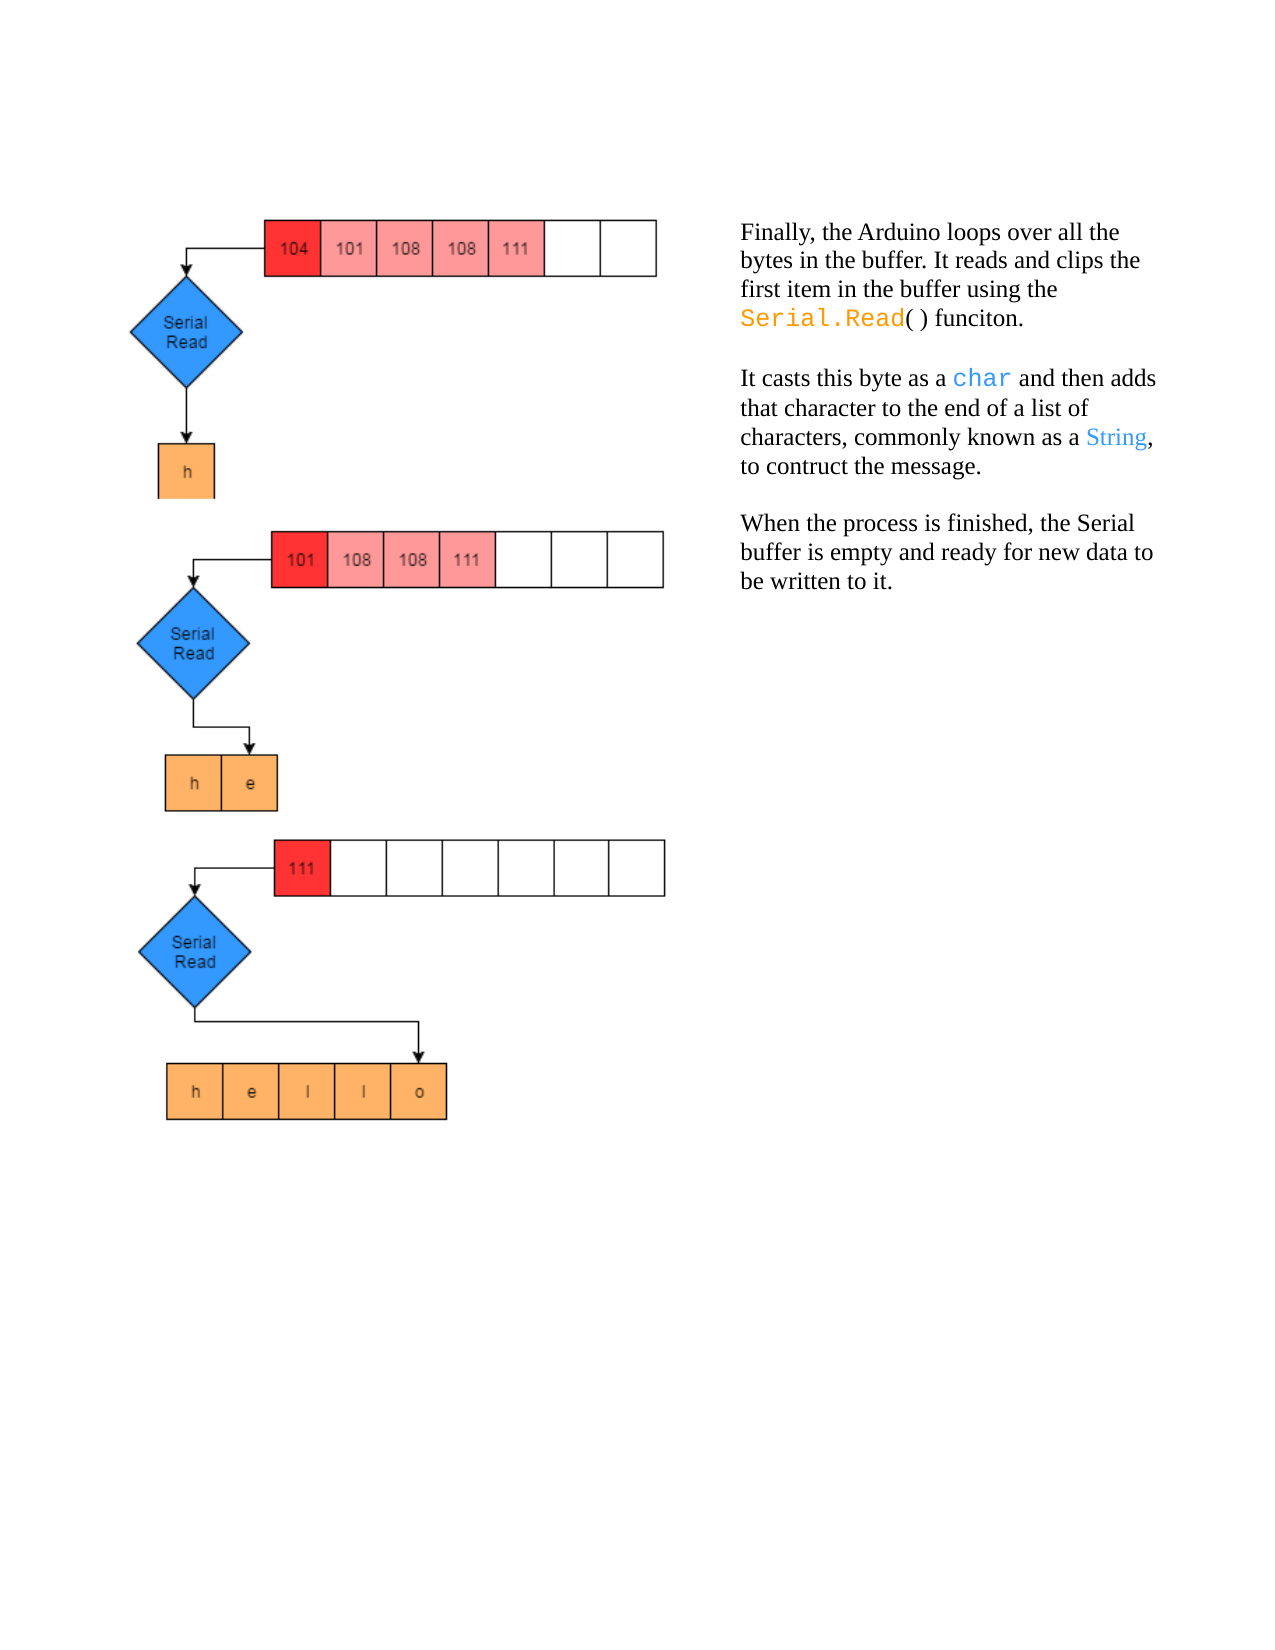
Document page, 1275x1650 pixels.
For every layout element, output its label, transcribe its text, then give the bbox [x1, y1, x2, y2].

picture [116, 192, 740, 1137]
text Finally, the Arduino loops over all the bytes in the buffer. It reads and clips the first item in the buffer using the Serial.Read( ) funciton. It casts this byte as a char and then adds that character to the end of a list of characters, commonly known as a String, to contruct the message. When the process is finished, the Serial buffer is empty and ready for new data to be written to it. [118, 159, 1157, 652]
